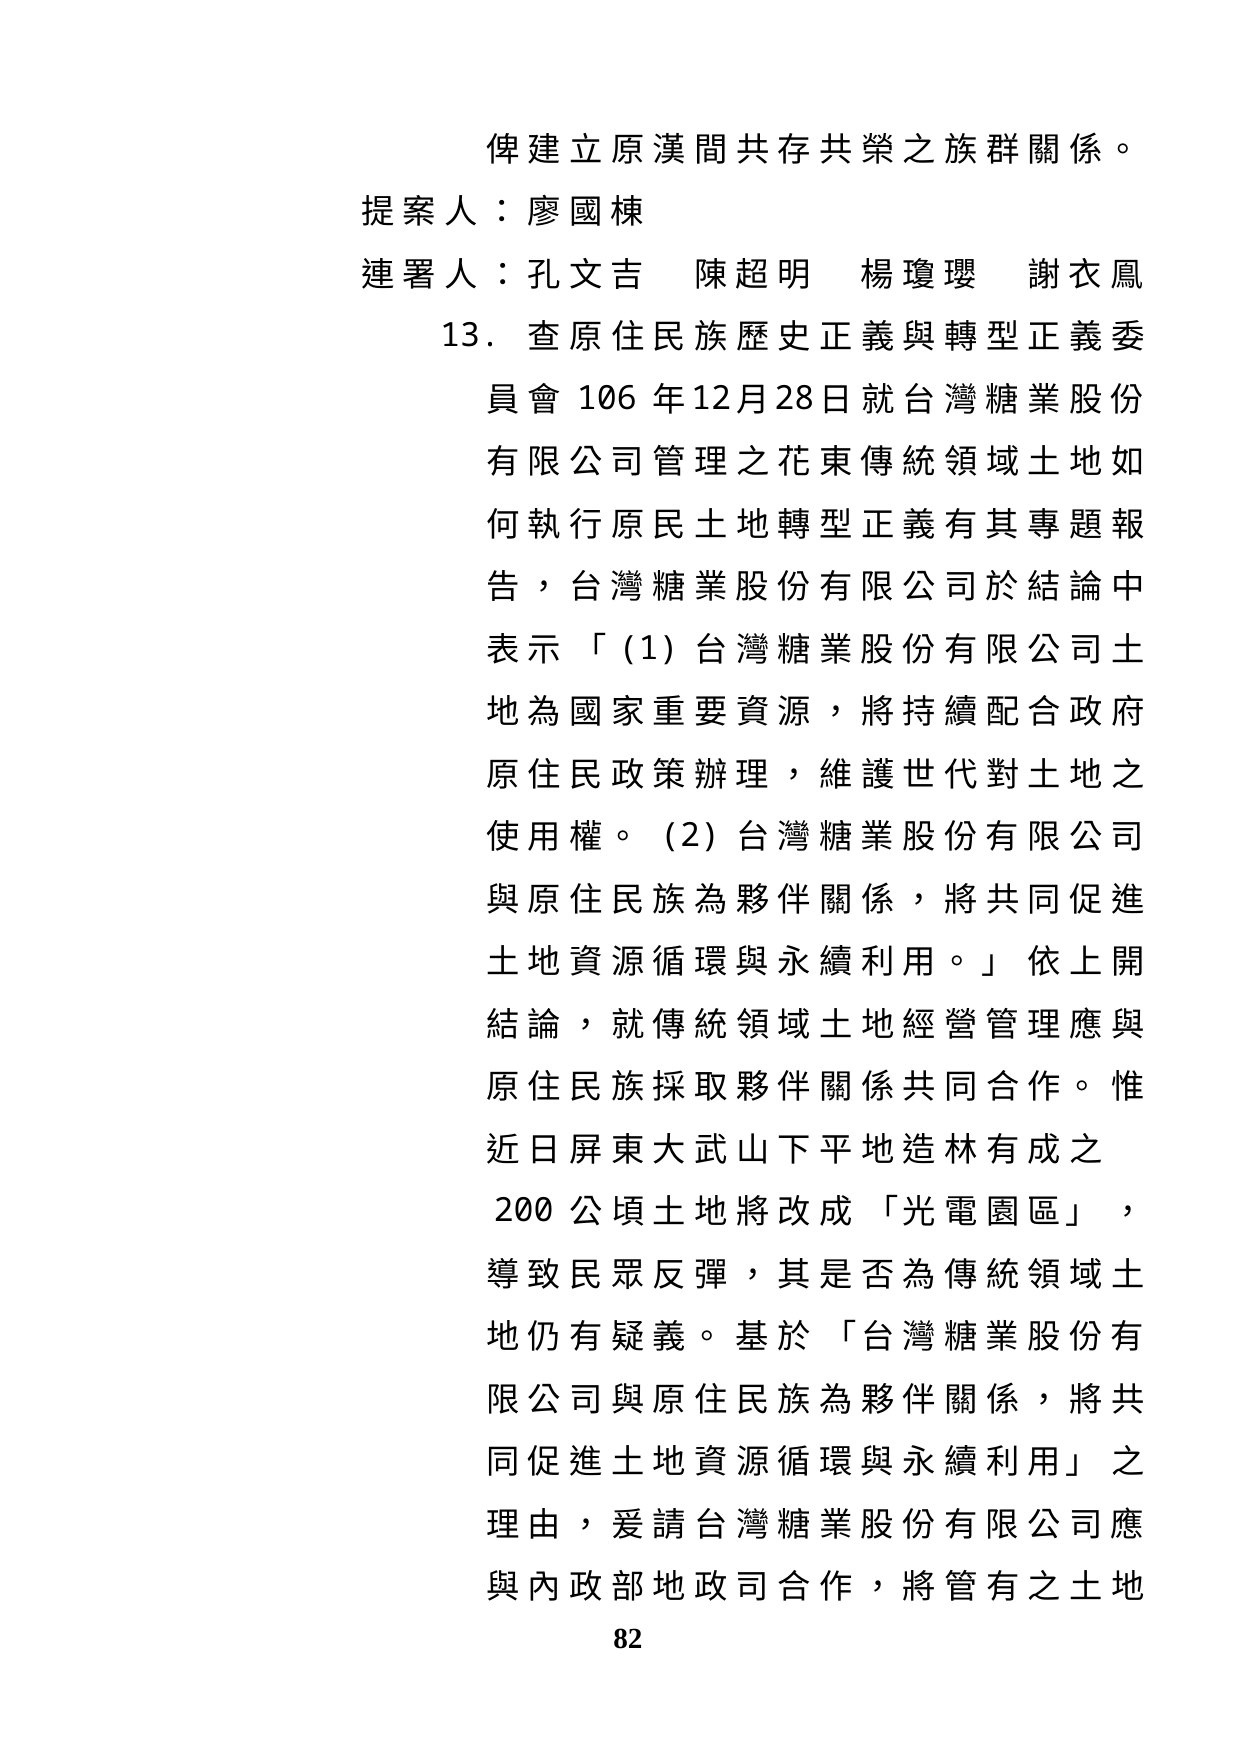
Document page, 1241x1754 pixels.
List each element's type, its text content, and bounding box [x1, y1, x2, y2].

text 提案人：廖國棟 [242, 167, 1148, 230]
list 俾建立原漢間共存共榮之族群關係。 [416, 105, 1148, 167]
text 連署人：孔文吉 陳超明 楊瓊瓔 謝衣鳯 [242, 230, 1148, 292]
list 查原住民族歷史正義與轉型正義委員會106年12月28日就台灣糖業股份有限公司管理之花東傳統領域土地如何執行原民土地轉型正義有其專題報告，台灣糖業股份有限公司於結論中表示「(1)台灣糖業股份有限公司土地為國家重要資源，將持續配合政府原住民政策辦理，維護世代對土地之使用權。(2)台灣糖業股份有限公司與原住民族為夥伴關係，將共同促進土地資源循環與永續利用。」依上開結論，就傳統領域土地經營管理應與原住民族採取夥伴關係共同合作。惟近日屏東大武山下平地造林有成之200公頃土地將改成「光電園區」，導致民眾反彈，其是否為傳統領域土地仍有疑義。基於「台灣糖業股份有限公司與原住民族為夥伴關係，將共同促進土地資源循環與永續利用」之理由，爰請台灣糖業股份有限公司應與內政部地政司合作，將管有之土地 [416, 292, 1148, 1605]
